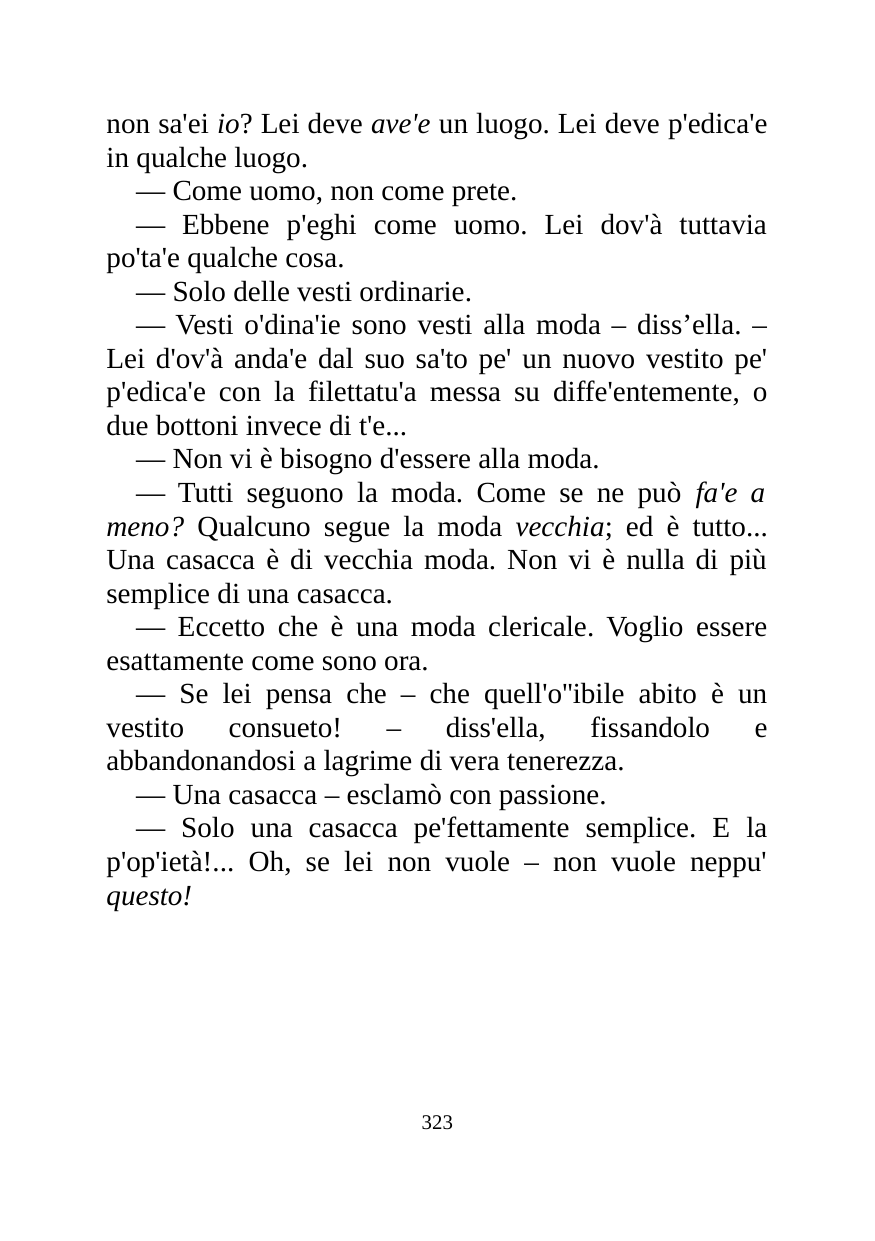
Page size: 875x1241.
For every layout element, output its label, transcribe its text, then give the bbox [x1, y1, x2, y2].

text — Tutti seguono la moda. Come se ne può fa'e a meno? Qualcuno segue la moda vecchia; ed è tutto... Una casacca è di vecchia moda. Non vi è nulla di più semplice di una casacca. [106, 475, 768, 609]
text — Ebbene p'eghi come uomo. Lei dov'à tuttavia po'ta'e qualche cosa. [106, 207, 768, 274]
text — Una casacca – esclamò con passione. [106, 777, 768, 811]
text — Solo delle vesti ordinarie. [106, 274, 768, 307]
text — Solo una casacca pe'fettamente semplice. E la p'op'ietà!... Oh, se lei non vuole – non vuole neppu' questo! [106, 811, 768, 911]
text — Se lei pensa che – che quell'o''ibile abito è un vestito consueto! – diss'ella, fissandolo e abbandonandosi a lagrime di vera tenerezza. [106, 676, 768, 777]
text — Eccetto che è una moda clericale. Voglio essere esattamente come sono ora. [106, 609, 768, 676]
text — Vesti o'dina'ie sono vesti alla moda – diss’ella. – Lei d'ov'à anda'e dal suo sa'to pe' un nuovo vestito pe' p'edica'e con la filettatu'a messa su diffe'entemente, o due bottoni invece di t'e... [106, 307, 768, 442]
text — Non vi è bisogno d'essere alla moda. [106, 442, 768, 475]
text — Come uomo, non come prete. [106, 173, 768, 207]
text non sa'ei io? Lei deve ave'e un luogo. Lei deve p'edica'e in qualche luogo. [106, 106, 768, 173]
